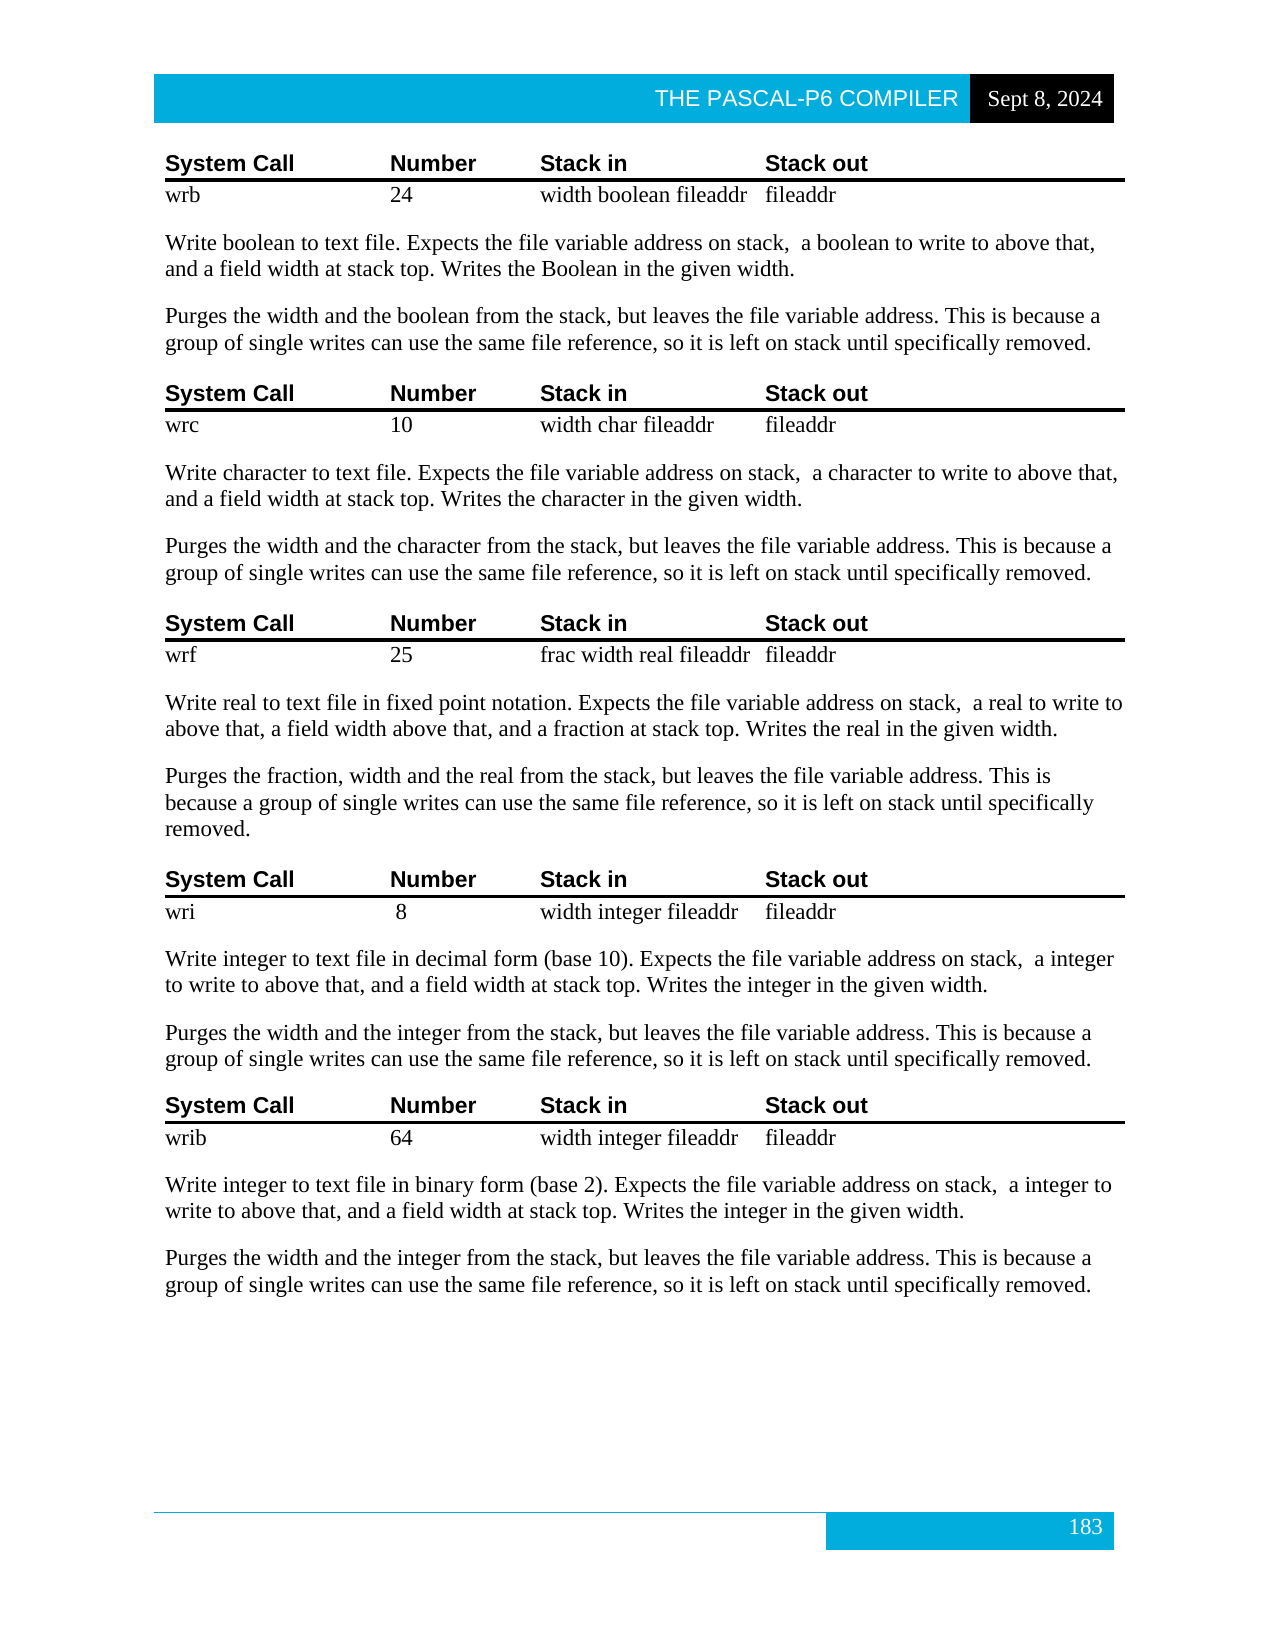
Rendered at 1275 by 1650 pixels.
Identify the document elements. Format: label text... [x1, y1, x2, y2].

text System Call Number Stack in Stack out [165, 610, 1125, 638]
text Write integer to text file in binary form (base 2). Expects the file variable address on stack, a integer to write to above that, and a field width at stack top. Writes the integer in the given width. [165, 1171, 1125, 1224]
text wri 8 width integer fileaddr fileaddr [165, 898, 1125, 924]
text Purges the width and the integer from the stack, but leaves the file variable address. This is because a group of single writes can use the same file reference, so it is left on stack until specifically removed. [165, 1244, 1125, 1297]
text wrf 25 frac width real fileaddr fileaddr [165, 642, 1125, 668]
text System Call Number Stack in Stack out [165, 380, 1125, 408]
text Write integer to text file in decimal form (base 10). Expects the file variable address on stack, a integer to write to above that, and a field width at stack top. Writes the integer in the given width. [165, 945, 1125, 998]
text Write character to text file. Expects the file variable address on stack, a character to write to above that, and a field width at stack top. Writes the character in the given width. [165, 459, 1125, 511]
text wrb 24 width boolean fileaddr fileaddr [165, 182, 1125, 208]
text Purges the width and the character from the stack, but leaves the file variable address. This is because a group of single writes can use the same file reference, so it is left on stack until specifically removed. [165, 532, 1125, 585]
text wrib 64 width integer fileaddr fileaddr [165, 1124, 1125, 1150]
text Purges the width and the integer from the stack, but leaves the file variable address. This is because a group of single writes can use the same file reference, so it is left on stack until specifically removed. [165, 1019, 1125, 1071]
text System Call Number Stack in Stack out [165, 866, 1125, 895]
text System Call Number Stack in Stack out [165, 150, 1125, 178]
text Purges the fraction, width and the real from the stack, but leaves the file variable address. This is because a group of single writes can use the same file reference, so it is left on stack until specifically removed. [165, 762, 1125, 841]
text Purges the width and the boolean from the stack, but leaves the file variable address. This is because a group of single writes can use the same file reference, so it is left on stack until specifically removed. [165, 302, 1125, 355]
text wrc 10 width char fileaddr fileaddr [165, 412, 1125, 438]
text Write boolean to text file. Expects the file variable address on stack, a boolean to write to above that, and a field width at stack top. Writes the Boolean in the given width. [165, 229, 1125, 281]
text System Call Number Stack in Stack out [165, 1092, 1125, 1121]
text Write real to text file in fixed point notation. Expects the file variable address on stack, a real to write to above that, a field width above that, and a fraction at stack top. Writes the real in the given width. [165, 689, 1125, 741]
